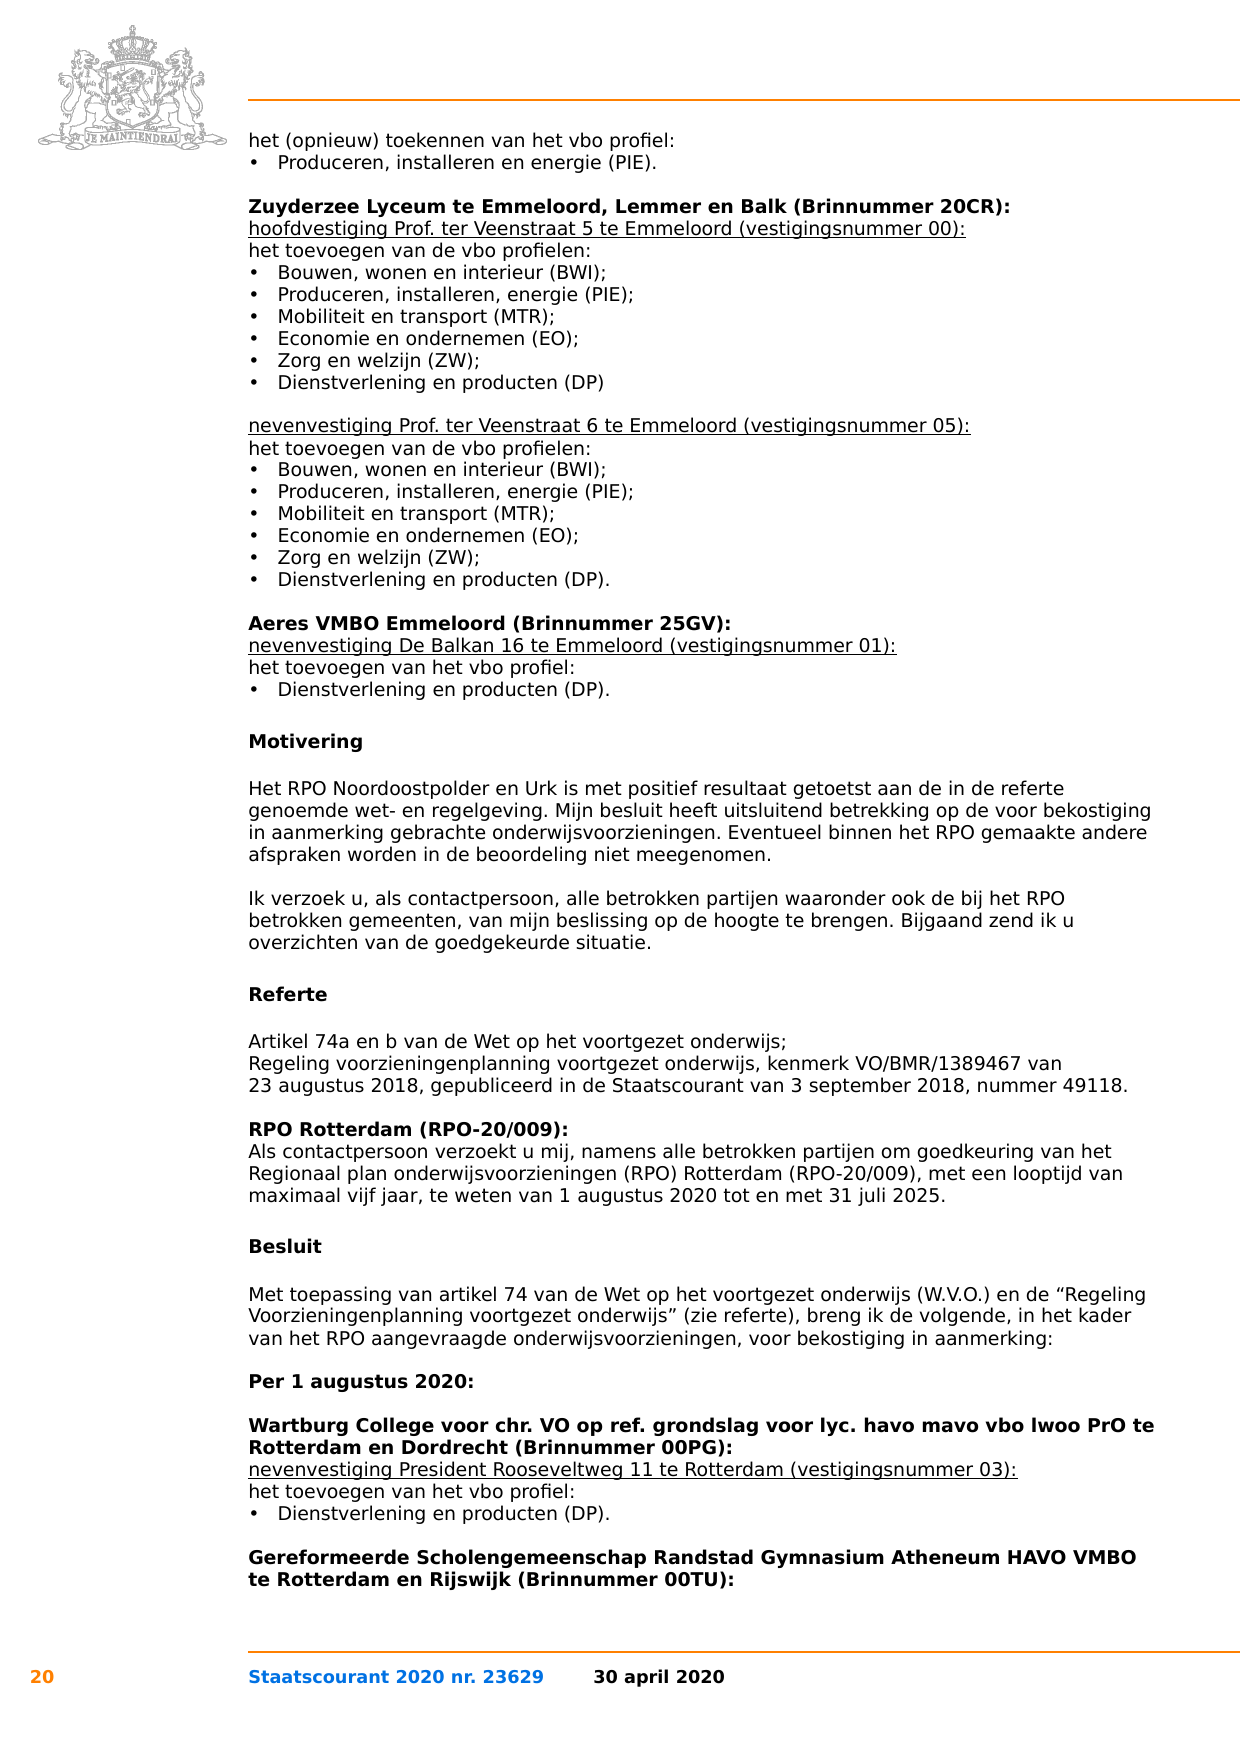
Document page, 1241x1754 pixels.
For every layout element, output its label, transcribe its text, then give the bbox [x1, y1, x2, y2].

text Het RPO Noordoostpolder en Urk is met positief resultaat getoetst aan de in de referte genoemde wet- en regelgeving. Mijn besluit heeft uitsluitend betrekking op de voor bekostiging in aanmerking gebrachte onderwijsvoorzieningen. Eventueel binnen het RPO gemaakte andere afspraken worden in de beoordeling niet meegenomen. [248, 778, 1163, 866]
text • Bouwen, wonen en interieur (BWI); [248, 459, 1163, 481]
text nevenvestiging President Rooseveltweg 11 te Rotterdam (vestigingsnummer 03): [248, 1459, 1163, 1481]
text • Dienstverlening en producten (DP). [248, 679, 1163, 701]
text Ik verzoek u, als contactpersoon, alle betrokken partijen waaronder ook de bij het RPO betrokken gemeenten, van mijn beslissing op de hoogte te brengen. Bijgaand zend ik u overzichten van de goedgekeurde situatie. [248, 888, 1163, 954]
text hoofdvestiging Prof. ter Veenstraat 5 te Emmeloord (vestigingsnummer 00): [248, 218, 1163, 240]
text • Zorg en welzijn (ZW); [248, 547, 1163, 569]
text • Produceren, installeren, energie (PIE); [248, 284, 1163, 306]
text • Mobiliteit en transport (MTR); [248, 306, 1163, 328]
text • Economie en ondernemen (EO); [248, 525, 1163, 547]
text Artikel 74a en b van de Wet op het voortgezet onderwijs; [248, 1031, 1163, 1053]
text • Dienstverlening en producten (DP). [248, 569, 1163, 591]
text Per 1 augustus 2020: [248, 1371, 1163, 1393]
text • Economie en ondernemen (EO); [248, 328, 1163, 349]
text Aeres VMBO Emmeloord (Brinnummer 25GV): [248, 613, 1163, 635]
text Zuyderzee Lyceum te Emmeloord, Lemmer en Balk (Brinnummer 20CR): [248, 196, 1163, 218]
text het toevoegen van het vbo profiel: [248, 1481, 1163, 1503]
text • Produceren, installeren, energie (PIE); [248, 481, 1163, 503]
text • Bouwen, wonen en interieur (BWI); [248, 262, 1163, 284]
text • Dienstverlening en producten (DP). [248, 1503, 1163, 1525]
text het toevoegen van de vbo profielen: [248, 437, 1163, 459]
text • Dienstverlening en producten (DP) [248, 372, 1163, 393]
text Als contactpersoon verzoekt u mij, namens alle betrokken partijen om goedkeuring van het Regionaal plan onderwijsvoorzieningen (RPO) Rotterdam (RPO-20/009), met een looptijd van maximaal vijf jaar, te weten van 1 augustus 2020 tot en met 31 juli 2025. [248, 1141, 1163, 1206]
text • Mobiliteit en transport (MTR); [248, 503, 1163, 525]
text het toevoegen van het vbo profiel: [248, 657, 1163, 679]
text het (opnieuw) toekennen van het vbo profiel: [248, 130, 1163, 152]
subtitle Besluit [248, 1236, 1163, 1258]
subtitle Referte [248, 984, 1163, 1006]
text Wartburg College voor chr. VO op ref. grondslag voor lyc. havo mavo vbo lwoo PrO te Rotterdam en Dordrecht (Brinnummer 00PG): [248, 1415, 1163, 1459]
text • Zorg en welzijn (ZW); [248, 349, 1163, 372]
text Gereformeerde Scholengemeenschap Randstad Gymnasium Atheneum HAVO VMBO te Rotterdam en Rijswijk (Brinnummer 00TU): [248, 1547, 1163, 1591]
text • Produceren, installeren en energie (PIE). [248, 152, 1163, 174]
text Regeling voorzieningenplanning voortgezet onderwijs, kenmerk VO/BMR/1389467 van 23 augustus 2018, gepubliceerd in de Staatscourant van 3 september 2018, nummer 49118. [248, 1053, 1163, 1097]
subtitle Motivering [248, 731, 1163, 753]
text Met toepassing van artikel 74 van de Wet op het voortgezet onderwijs (W.V.O.) en de “Regeling Voorzieningenplanning voortgezet onderwijs” (zie referte), breng ik de volgende, in het kader van het RPO aangevraagde onderwijsvoorzieningen, voor bekostiging in aanmerking: [248, 1283, 1163, 1349]
text nevenvestiging Prof. ter Veenstraat 6 te Emmeloord (vestigingsnummer 05): [248, 415, 1163, 437]
text nevenvestiging De Balkan 16 te Emmeloord (vestigingsnummer 01): [248, 635, 1163, 657]
picture [38, 25, 227, 150]
text het toevoegen van de vbo profielen: [248, 240, 1163, 262]
text RPO Rotterdam (RPO-20/009): [248, 1118, 1163, 1141]
